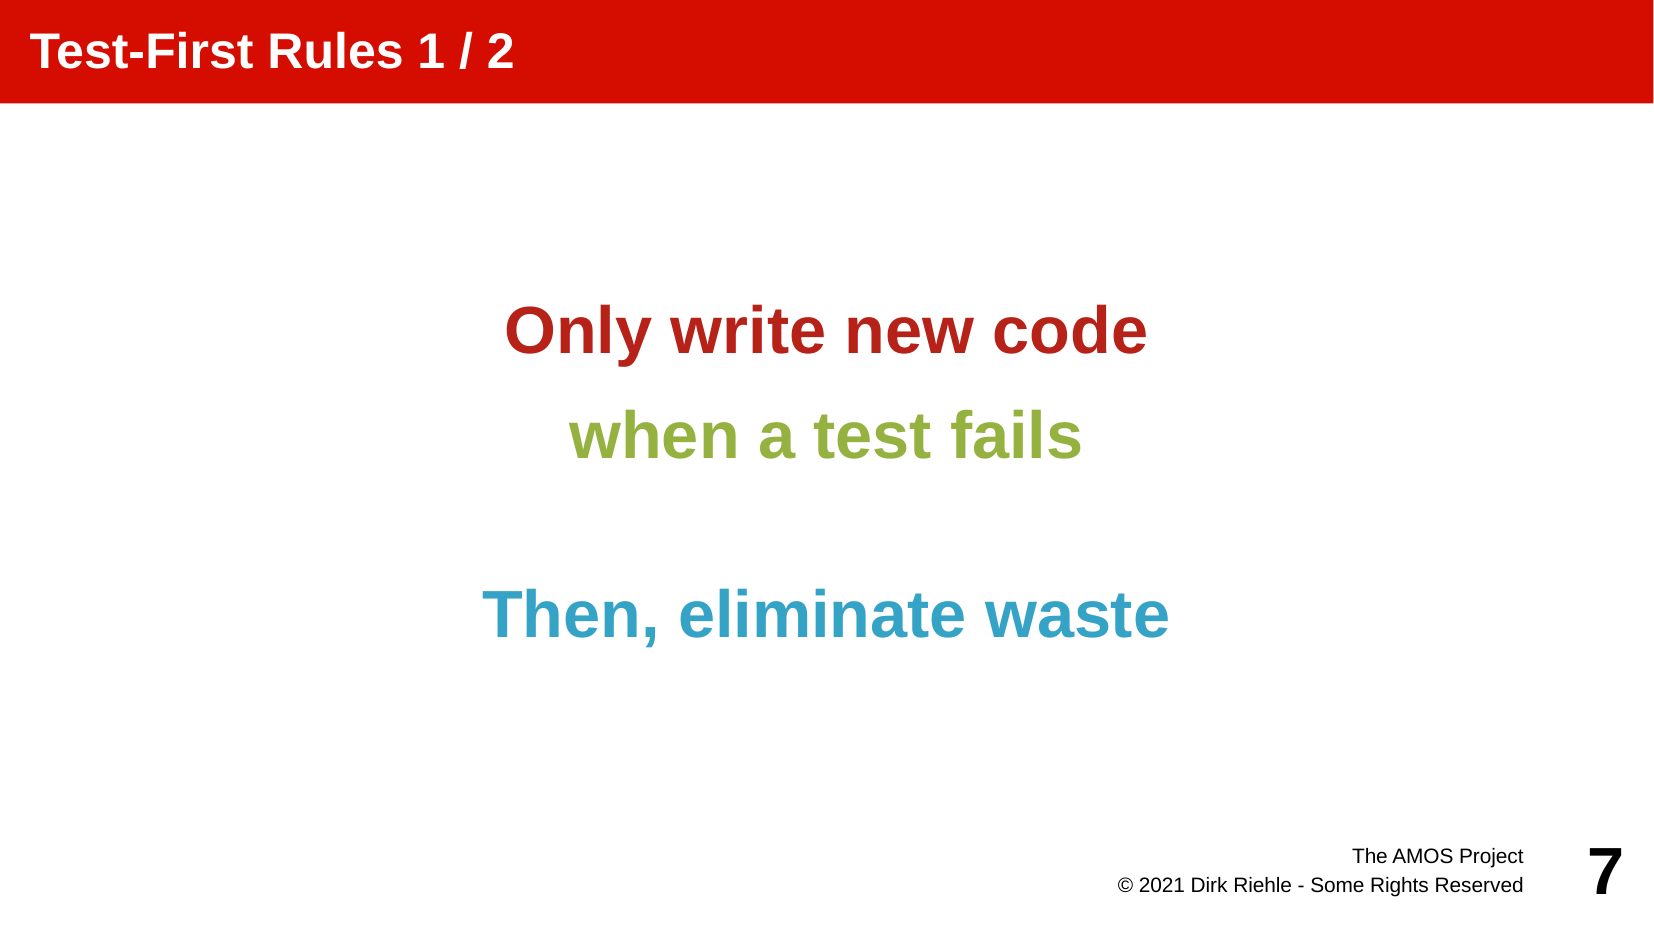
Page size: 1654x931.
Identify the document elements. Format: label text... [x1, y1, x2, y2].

title Test-First Rules 1 / 2 [0, 0, 1654, 104]
subtitle Only write new code when a test fails Then, eliminate waste [29, 132, 1625, 813]
